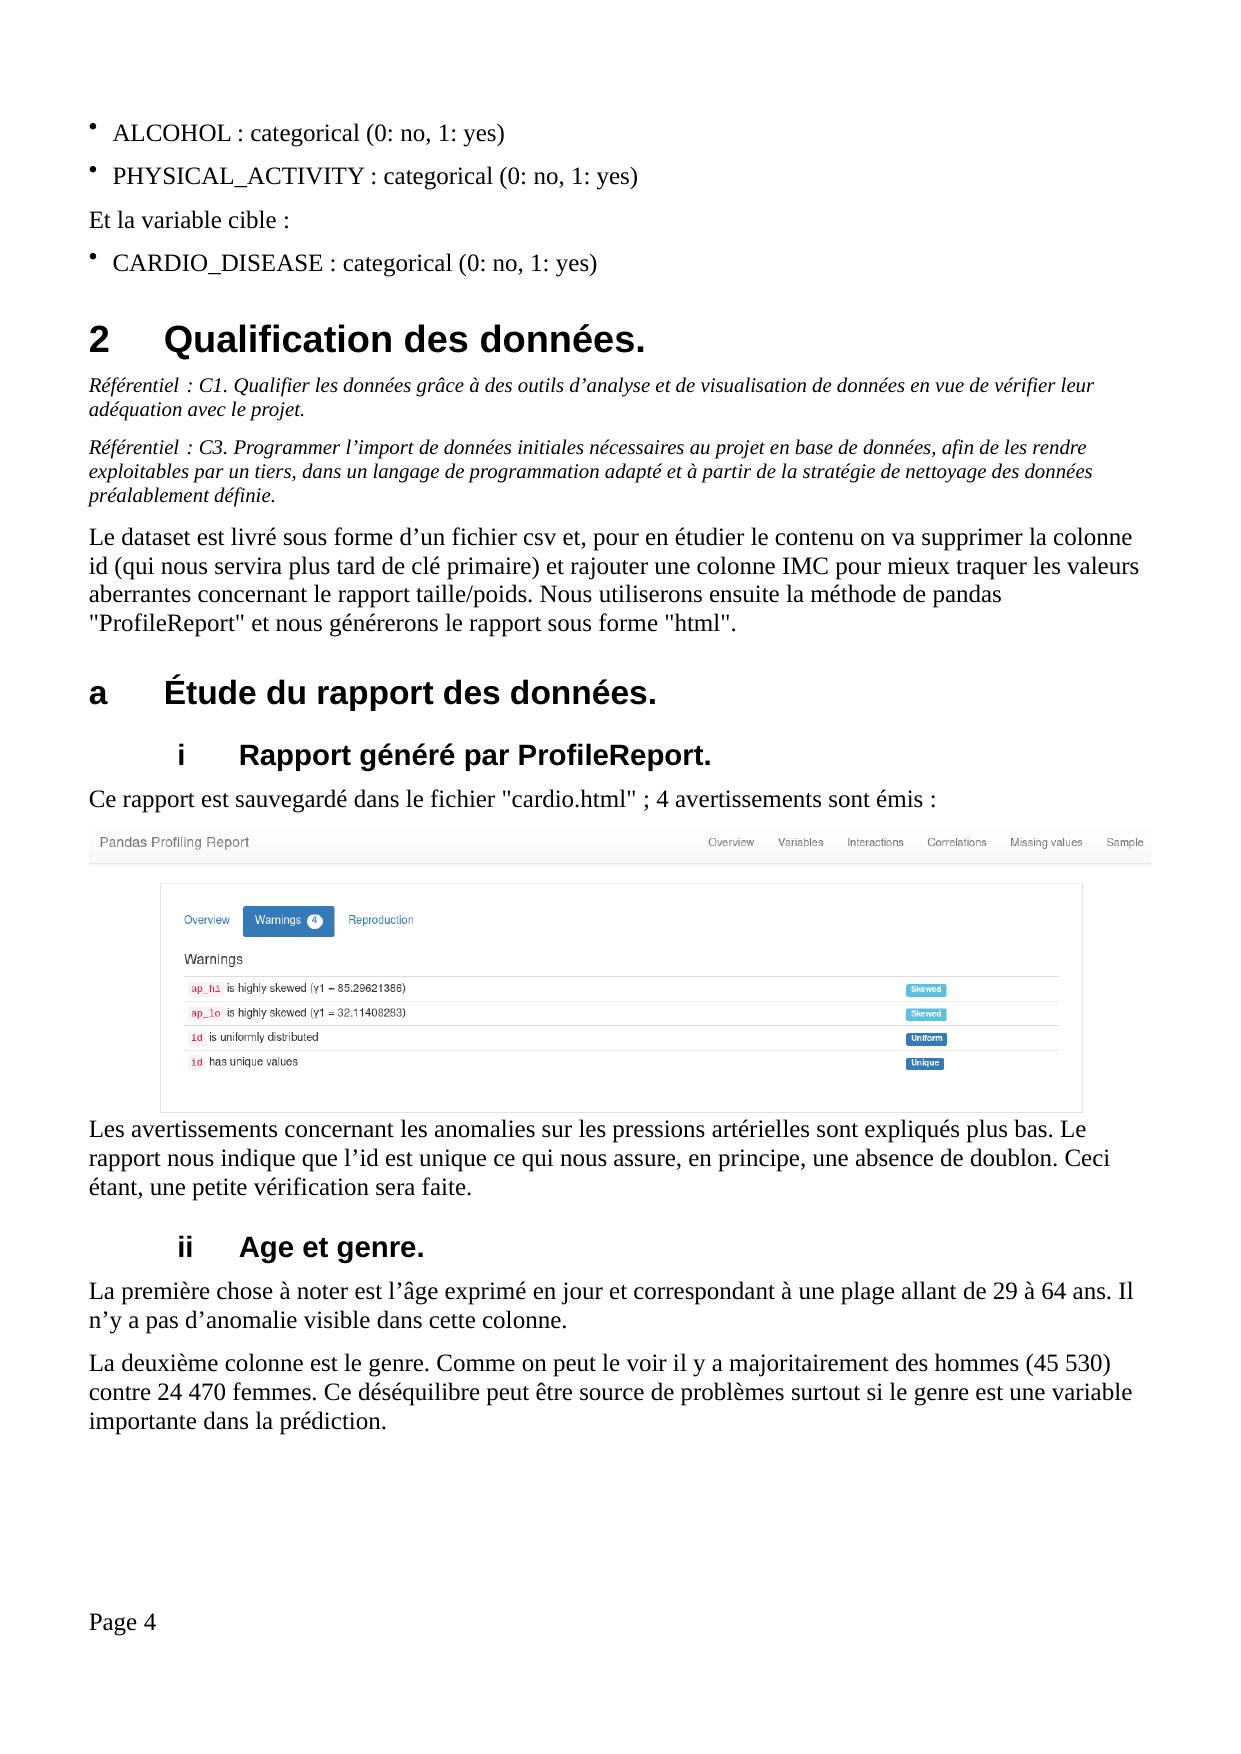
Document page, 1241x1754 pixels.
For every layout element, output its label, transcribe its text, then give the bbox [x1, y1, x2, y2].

text Référentiel : C1. Qualifier les données grâce à des outils d’analyse et de visualisation de données en vue de vérifier leur adéquation avec le projet. [88, 373, 1152, 421]
text Et la variable cible : [88, 205, 1152, 233]
subtitle Rapport généré par ProfileReport. [88, 738, 1152, 772]
text La première chose à noter est l’âge exprimé en jour et correspondant à une plage allant de 29 à 64 ans. Il n’y a pas d’anomalie visible dans cette colonne. [88, 1276, 1152, 1334]
picture [88, 827, 1152, 1115]
text Référentiel : C3. Programmer l’import de données initiales nécessaires au projet en base de données, afin de les rendre exploitables par un tiers, dans un langage de programmation adapté et à partir de la stratégie de nettoyage des données préalablement définie. [88, 435, 1152, 507]
list CARDIO_DISEASE : categorical (0: no, 1: yes) [88, 248, 1152, 277]
text Le dataset est livré sous forme d’un fichier csv et, pour en étudier le contenu on va supprimer la colonne id (qui nous servira plus tard de clé primaire) et rajouter une colonne IMC pour mieux traquer les valeurs aberrantes concernant le rapport taille/poids. Nous utiliserons ensuite la méthode de pandas "ProfileReport" et nous générerons le rapport sous forme "html". [88, 522, 1152, 637]
text Ce rapport est sauvegardé dans le fichier "cardio.html" ; 4 avertissements sont émis : [88, 784, 1152, 813]
subtitle Qualification des données. [88, 316, 1152, 360]
list PHYSICAL_ACTIVITY : categorical (0: no, 1: yes) [88, 161, 1152, 190]
list ALCOHOL : categorical (0: no, 1: yes) [88, 118, 1152, 147]
subtitle Age et genre. [88, 1230, 1152, 1264]
text La deuxième colonne est le genre. Comme on peut le voir il y a majoritairement des hommes (45 530) contre 24 470 femmes. Ce déséquilibre peut être source de problèmes surtout si le genre est une variable importante dans la prédiction. [88, 1348, 1152, 1434]
subtitle Étude du rapport des données. [88, 672, 1152, 711]
text Les avertissements concernant les anomalies sur les pressions artérielles sont expliqués plus bas. Le rapport nous indique que l’id est unique ce qui nous assure, en principe, une absence de doublon. Ceci étant, une petite vérification sera faite. [88, 1115, 1152, 1201]
